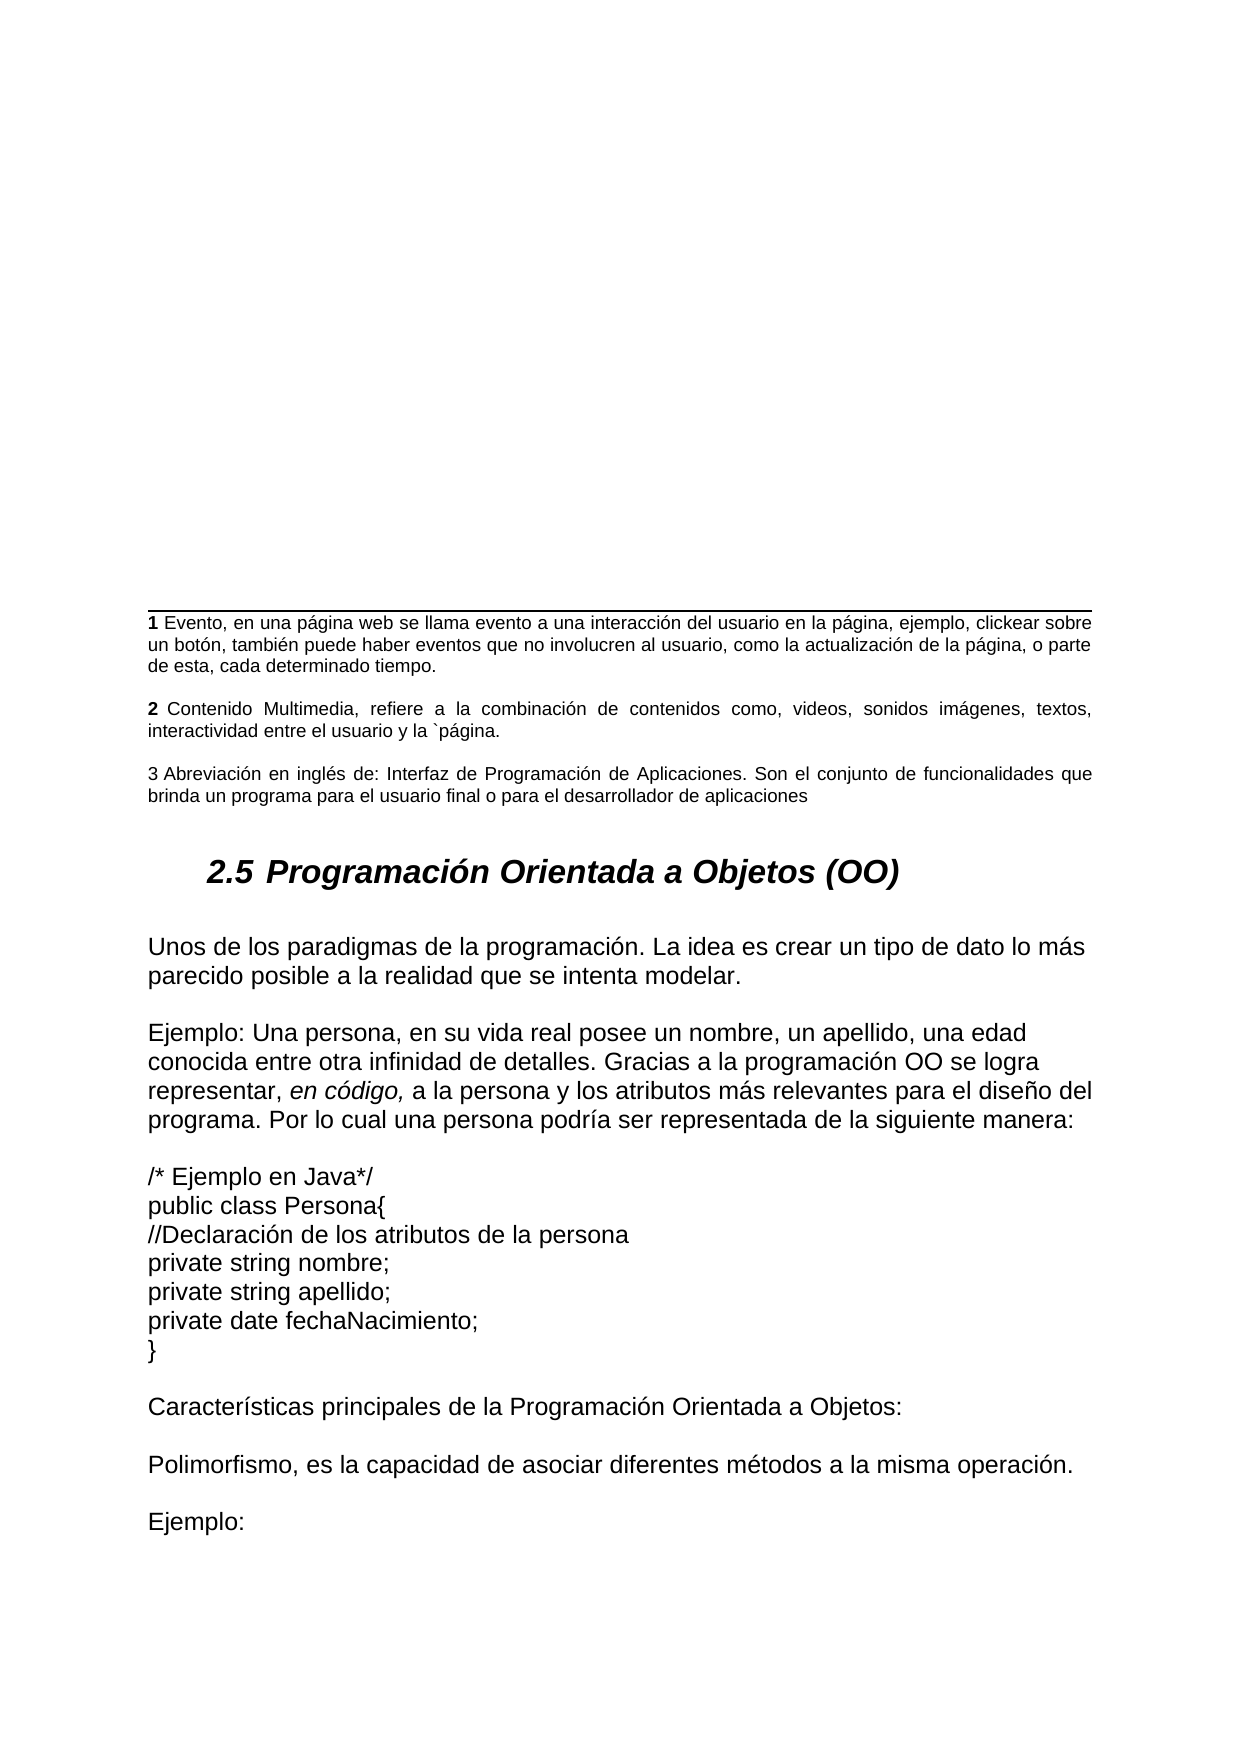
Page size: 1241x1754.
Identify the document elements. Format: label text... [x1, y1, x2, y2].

list Unos de los paradigmas de la programación. La idea es crear un tipo de dato lo más parecido posible a la realidad que se intenta modelar. [110, 932, 1092, 990]
text //Declaración de los atributos de la persona [148, 1220, 1092, 1248]
text private date fechaNacimiento; [148, 1306, 1092, 1335]
text } [148, 1335, 1092, 1363]
text private string nombre; [148, 1248, 1092, 1277]
subtitle Programación Orientada a Objetos (OO) [207, 852, 1092, 891]
text /* Ejemplo en Java*/ [148, 1162, 1092, 1191]
text private string apellido; [148, 1277, 1092, 1306]
text 1 Evento, en una página web se llama evento a una interacción del usuario en la página, ejemplo, clickear sobre un botón, también puede haber eventos que no involucren al usuario, como la actualización de la página, o parte de esta, cada determinado tiempo. [148, 612, 1092, 677]
text 2 Contenido Multimedia, refiere a la combinación de contenidos como, videos, sonidos imágenes, textos, interactividad entre el usuario y la `página. [148, 698, 1092, 741]
text Polimorfismo, es la capacidad de asociar diferentes métodos a la misma operación. [148, 1450, 1092, 1478]
text public class Persona{ [148, 1191, 1092, 1220]
text 3 Abreviación en inglés de: Interfaz de Programación de Aplicaciones. Son el conjunto de funcionalidades que brinda un programa para el usuario final o para el desarrollador de aplicaciones [148, 763, 1092, 806]
text Características principales de la Programación Orientada a Objetos: [148, 1392, 1092, 1421]
text Ejemplo: [148, 1507, 1092, 1536]
text Ejemplo: Una persona, en su vida real posee un nombre, un apellido, una edad conocida entre otra infinidad de detalles. Gracias a la programación OO se logra representar, en código, a la persona y los atributos más relevantes para el diseño del programa. Por lo cual una persona podría ser representada de la siguiente manera: [148, 1018, 1092, 1133]
